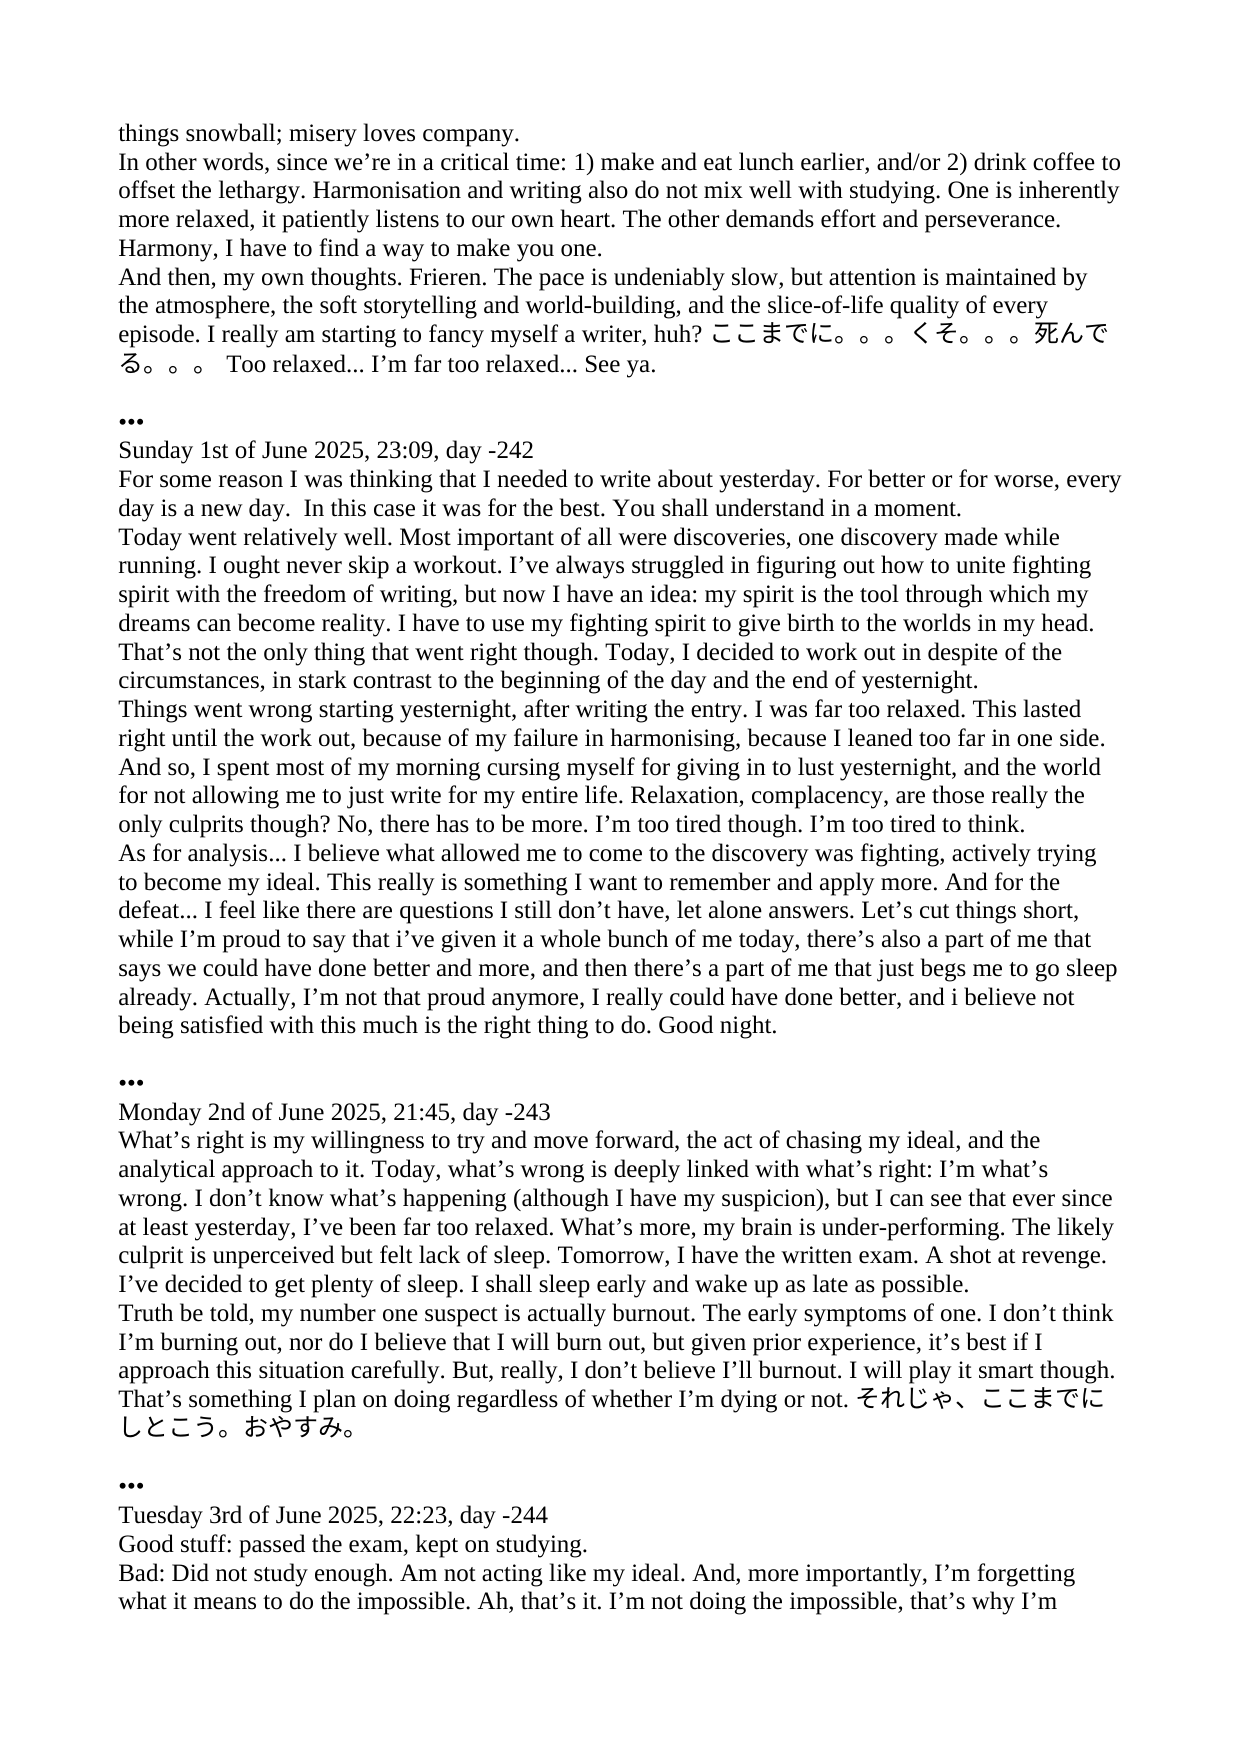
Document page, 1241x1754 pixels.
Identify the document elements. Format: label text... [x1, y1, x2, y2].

text things snowball; misery loves company. [118, 118, 1122, 147]
text And then, my own thoughts. Frieren. The pace is undeniably slow, but attention is maintained by the atmosphere, the soft storytelling and world-building, and the slice-of-life quality of every episode. I really am starting to fancy myself a writer, huh? ここまでに。。。くそ。。。死んでる。。。 Too relaxed... I’m far too relaxed... See ya. [118, 262, 1122, 378]
text As for analysis... I believe what allowed me to come to the discovery was fighting, actively trying to become my ideal. This really is something I want to remember and apply more. And for the defeat... I feel like there are questions I still don’t have, let alone answers. Let’s cut things short, while I’m proud to say that i’ve given it a whole bunch of me today, there’s also a part of me that says we could have done better and more, and then there’s a part of me that just begs me to go sleep already. Actually, I’m not that proud anymore, I really could have done better, and i believe not being satisfied with this much is the right thing to do. Good night. [118, 838, 1122, 1039]
text ••• [118, 407, 1122, 435]
text ••• [118, 1068, 1122, 1097]
text Bad: Did not study enough. Am not acting like my ideal. And, more importantly, I’m forgetting what it means to do the impossible. Ah, that’s it. I’m not doing the impossible, that’s why I’m [118, 1558, 1122, 1615]
text What’s right is my willingness to try and move forward, the act of chasing my ideal, and the analytical approach to it. Today, what’s wrong is deeply linked with what’s right: I’m what’s wrong. I don’t know what’s happening (although I have my suspicion), but I can see that ever since at least yesterday, I’ve been far too relaxed. What’s more, my brain is under-performing. The likely culprit is unperceived but felt lack of sleep. Tomorrow, I have the written exam. A shot at revenge. I’ve decided to get plenty of sleep. I shall sleep early and wake up as late as possible. [118, 1125, 1122, 1298]
text Today went relatively well. Most important of all were discoveries, one discovery made while running. I ought never skip a workout. I’ve always struggled in figuring out how to unite fighting spirit with the freedom of writing, but now I have an idea: my spirit is the tool through which my dreams can become reality. I have to use my fighting spirit to give birth to the worlds in my head. That’s not the only thing that went right though. Today, I decided to work out in despite of the circumstances, in stark contrast to the beginning of the day and the end of yesternight. [118, 522, 1122, 694]
text Monday 2nd of June 2025, 21:45, day -243 [118, 1097, 1122, 1125]
text Good stuff: passed the exam, kept on studying. [118, 1529, 1122, 1558]
text ••• [118, 1471, 1122, 1500]
text Things went wrong starting yesternight, after writing the entry. I was far too relaxed. This lasted right until the work out, because of my failure in harmonising, because I leaned too far in one side. And so, I spent most of my morning cursing myself for giving in to lust yesternight, and the world for not allowing me to just write for my entire life. Relaxation, complacency, are those really the only culprits though? No, there has to be more. I’m too tired though. I’m too tired to think. [118, 694, 1122, 838]
text Truth be told, my number one suspect is actually burnout. The early symptoms of one. I don’t think I’m burning out, nor do I believe that I will burn out, but given prior experience, it’s best if I approach this situation carefully. But, really, I don’t believe I’ll burnout. I will play it smart though. That’s something I plan on doing regardless of whether I’m dying or not. それじゃ、ここまでにしとこう。おやすみ。 [118, 1298, 1122, 1443]
text For some reason I was thinking that I needed to write about yesterday. For better or for worse, every day is a new day. In this case it was for the best. You shall understand in a moment. [118, 464, 1122, 522]
text In other words, since we’re in a critical time: 1) make and eat lunch earlier, and/or 2) drink coffee to offset the lethargy. Harmonisation and writing also do not mix well with studying. One is inherently more relaxed, it patiently listens to our own heart. The other demands effort and perseverance. Harmony, I have to find a way to make you one. [118, 147, 1122, 262]
text Tuesday 3rd of June 2025, 22:23, day -244 [118, 1500, 1122, 1529]
text Sunday 1st of June 2025, 23:09, day -242 [118, 435, 1122, 464]
